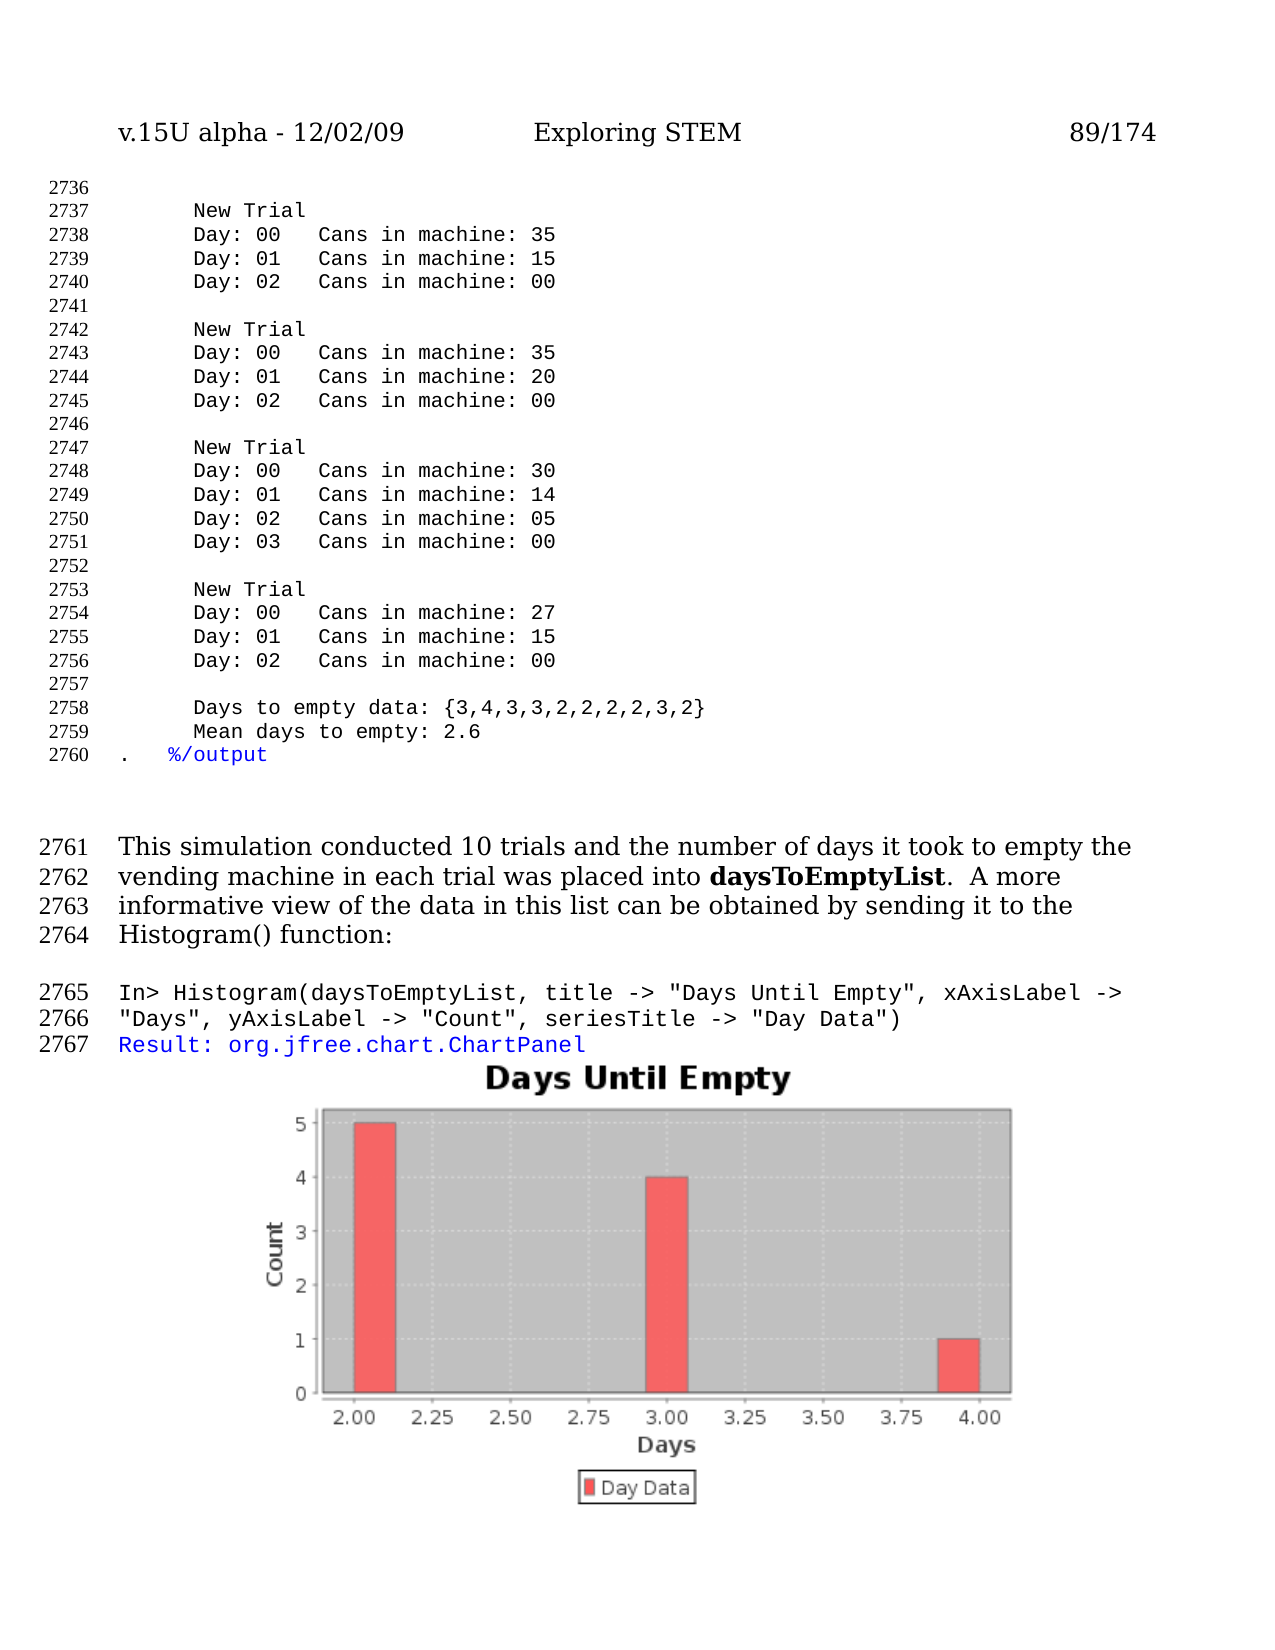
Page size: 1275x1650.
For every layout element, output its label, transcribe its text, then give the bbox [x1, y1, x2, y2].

text This simulation conducted 10 trials and the number of days it took to empty the vending machine in each trial was placed into daysToEmptyList. A more informative view of the data in this list can be obtained by sending it to the Histogram() function: [118, 832, 1157, 949]
text Day: 02 Cans in machine: 00 [118, 650, 1157, 673]
text New Trial [118, 319, 1157, 342]
text . %/output [118, 744, 1157, 768]
text Day: 03 Cans in machine: 00 [118, 531, 1157, 555]
text Day: 00 Cans in machine: 27 [118, 602, 1157, 626]
text New Trial [118, 200, 1157, 224]
text Result: org.jfree.chart.ChartPanel [118, 1033, 1157, 1059]
text Day: 00 Cans in machine: 35 [118, 342, 1157, 366]
text Day: 01 Cans in machine: 15 [118, 626, 1157, 650]
text Day: 01 Cans in machine: 14 [118, 484, 1157, 508]
text Days to empty data: {3,4,3,3,2,2,2,2,3,2} [118, 697, 1157, 721]
text Day: 00 Cans in machine: 30 [118, 461, 1157, 484]
text Mean days to empty: 2.6 [118, 721, 1157, 744]
text Day: 02 Cans in machine: 05 [118, 508, 1157, 531]
text Day: 01 Cans in machine: 15 [118, 248, 1157, 271]
text Day: 02 Cans in machine: 00 [118, 389, 1157, 413]
text In> Histogram(daysToEmptyList, title -> "Days Until Empty", xAxisLabel -> "Days", yAxisLabel -> "Count", seriesTitle -> "Day Data") [118, 981, 1157, 1033]
text New Trial [118, 437, 1157, 461]
text New Trial [118, 579, 1157, 602]
text Day: 02 Cans in machine: 00 [118, 271, 1157, 295]
text Day: 01 Cans in machine: 20 [118, 366, 1157, 389]
picture [245, 1058, 1030, 1506]
text Day: 00 Cans in machine: 35 [118, 224, 1157, 248]
